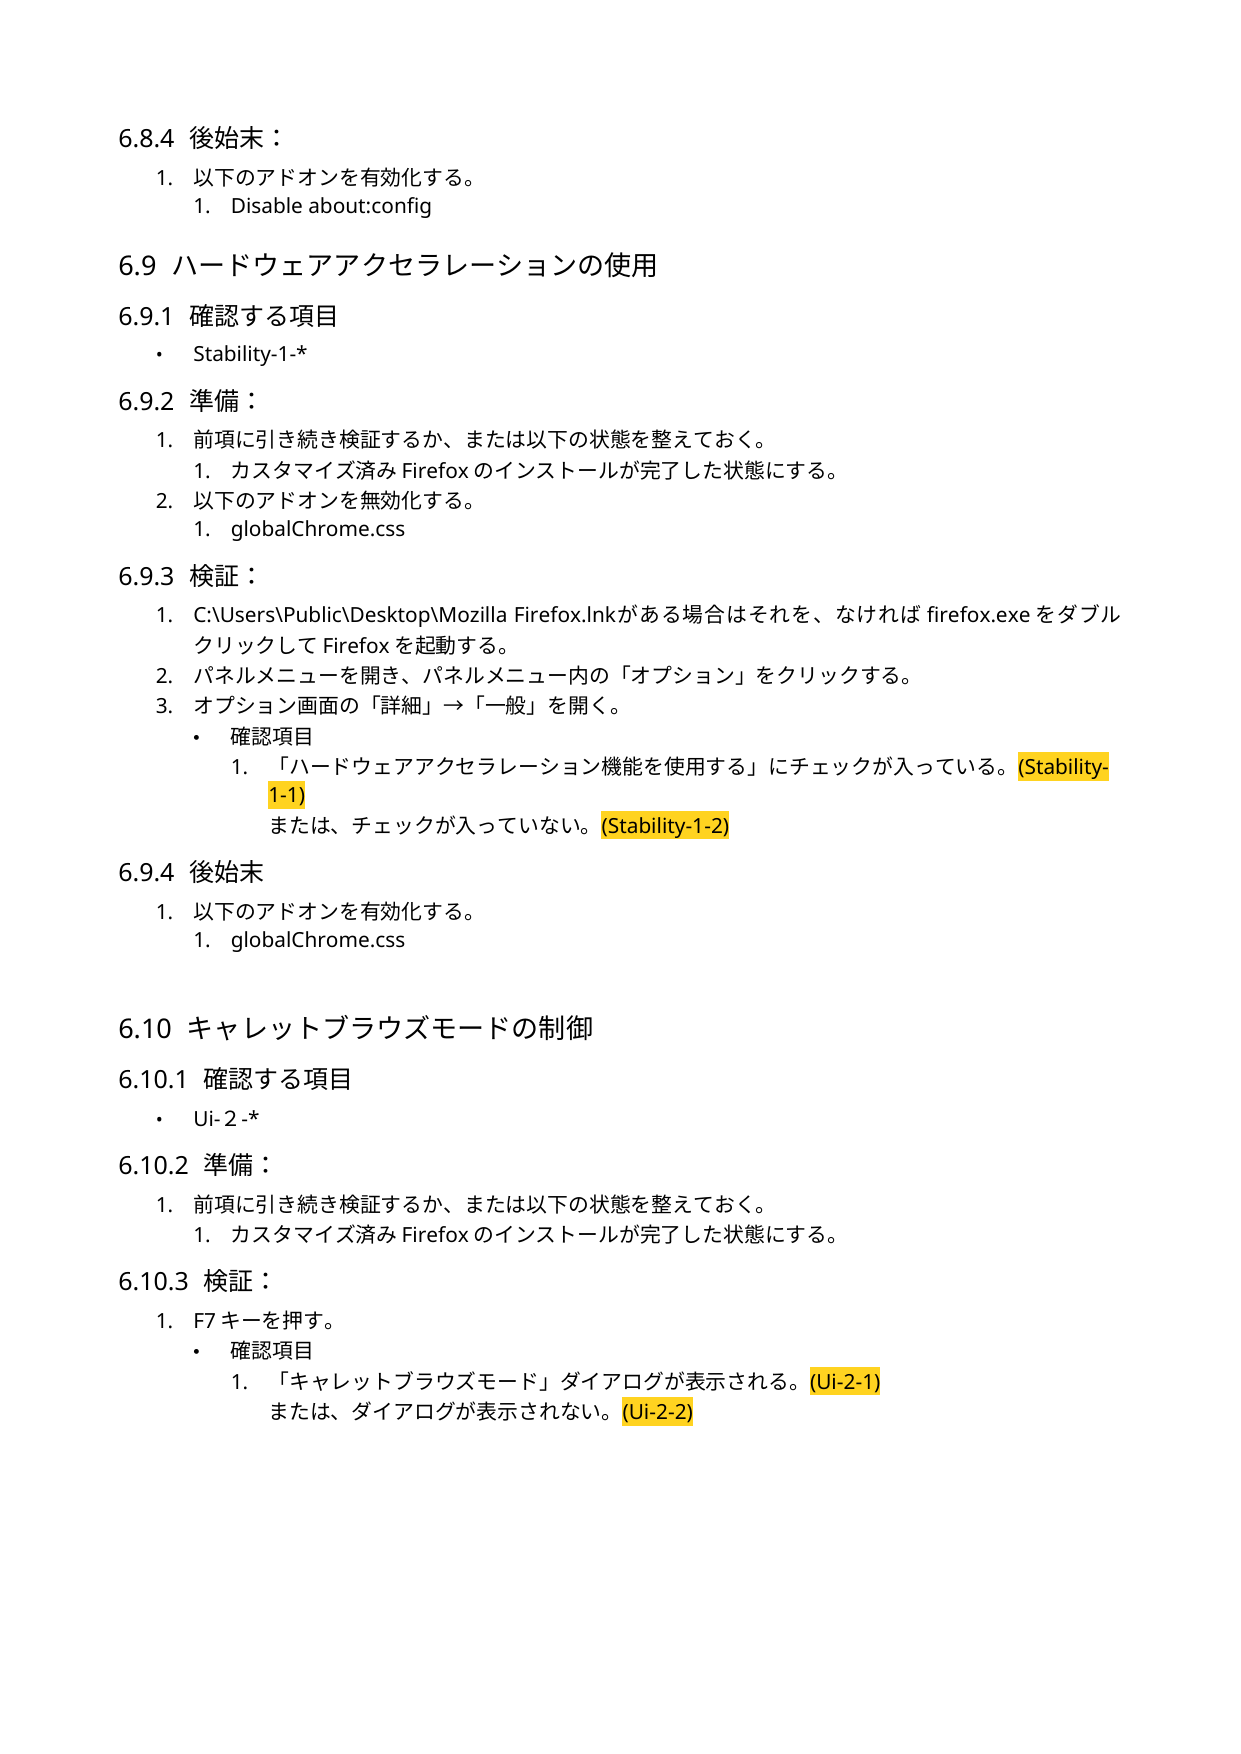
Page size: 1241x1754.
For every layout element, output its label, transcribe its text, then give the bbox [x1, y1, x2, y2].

list カスタマイズ済みFirefoxのインストールが完了した状態にする。 [193, 1218, 1122, 1249]
subtitle 準備： [118, 1145, 1122, 1182]
list 前項に引き続き検証するか、または以下の状態を整えておく。 [156, 424, 1122, 454]
list Ui-２-* [156, 1102, 1122, 1132]
list globalChrome.css [193, 925, 1122, 954]
subtitle キャレットブラウズモードの制御 [118, 1007, 1122, 1046]
subtitle 準備： [118, 381, 1122, 417]
list オプション画面の「詳細」→「一般」を開く。 [156, 690, 1122, 720]
list F7キーを押す。 [156, 1304, 1122, 1335]
subtitle 後始末 [118, 852, 1122, 888]
list 確認項目 [193, 1335, 1122, 1365]
list 前項に引き続き検証するか、または以下の状態を整えておく。 [156, 1188, 1122, 1218]
list 以下のアドオンを有効化する。 [156, 161, 1122, 191]
list Stability-1-* [156, 339, 1122, 368]
list 確認項目 [193, 720, 1122, 750]
list 「キャレットブラウズモード」ダイアログが表示される。(Ui-2-1) または、ダイアログが表示されない。(Ui-2-2) [231, 1365, 1122, 1426]
subtitle 確認する項目 [118, 297, 1122, 333]
subtitle 確認する項目 [118, 1059, 1122, 1096]
list C:\Users\Public\Desktop\Mozilla Firefox.lnkがある場合はそれを、なければfirefox.exeをダブルクリックしてFirefoxを起動する。 [156, 599, 1122, 659]
subtitle 検証： [118, 556, 1122, 592]
list 以下のアドオンを無効化する。 [156, 484, 1122, 514]
list Disable about:config [193, 191, 1122, 219]
list globalChrome.css [193, 514, 1122, 543]
subtitle 検証： [118, 1262, 1122, 1298]
subtitle 後始末： [118, 118, 1122, 154]
list パネルメニューを開き、パネルメニュー内の「オプション」をクリックする。 [156, 659, 1122, 690]
list 以下のアドオンを有効化する。 [156, 895, 1122, 925]
subtitle ハードウェアアクセラレーションの使用 [118, 244, 1122, 284]
list カスタマイズ済みFirefoxのインストールが完了した状態にする。 [193, 454, 1122, 484]
list 「ハードウェアアクセラレーション機能を使用する」にチェックが入っている。(Stability-1-1) または、チェックが入っていない。(Stability-1-2) [231, 750, 1122, 839]
